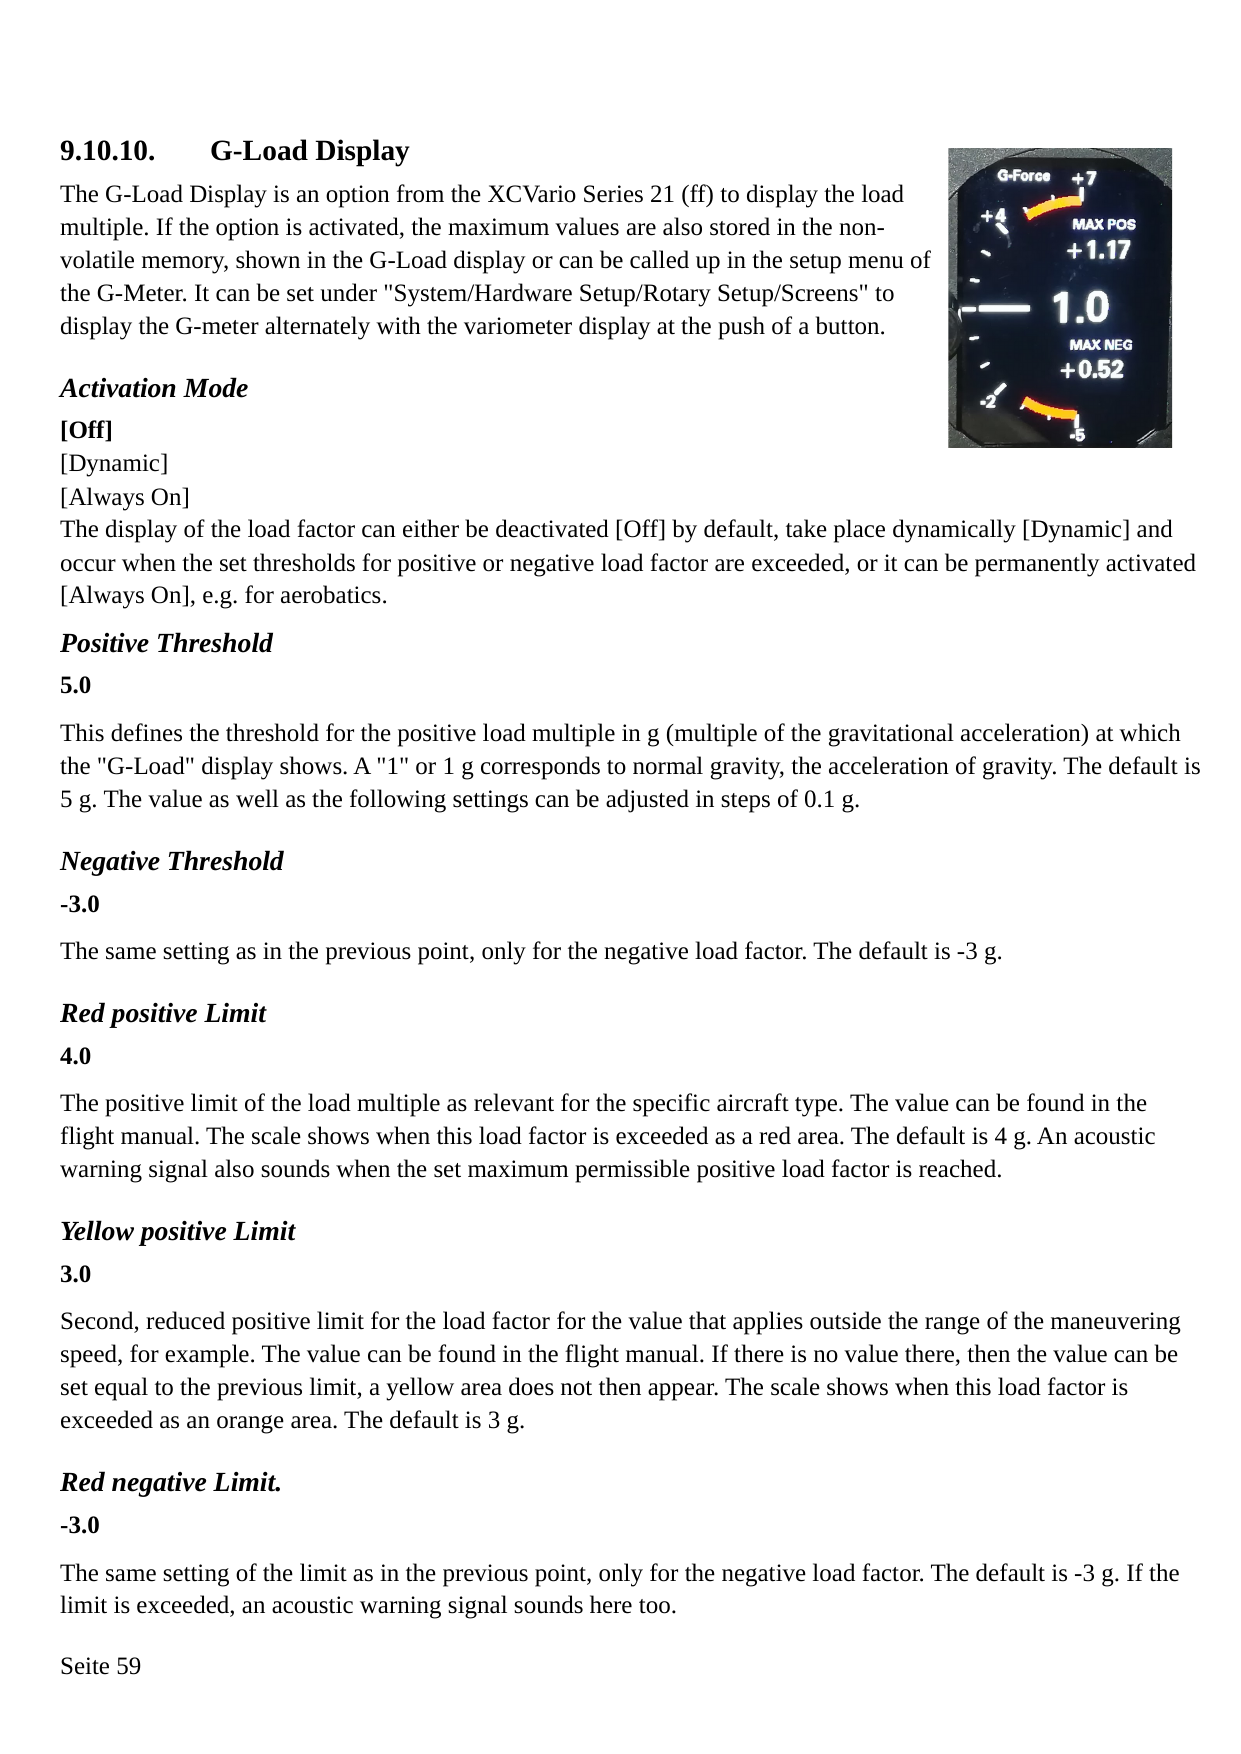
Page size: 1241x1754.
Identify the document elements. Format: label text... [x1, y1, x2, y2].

text [Dynamic] [60, 448, 1207, 477]
subtitle Yellow positive Limit [60, 1214, 1207, 1246]
text The same setting as in the previous point, only for the negative load factor. The default is -3 g. [60, 936, 1207, 965]
text The positive limit of the load multiple as relevant for the specific aircraft type. The value can be found in the flight manual. The scale shows when this load factor is exceeded as a red area. The default is 4 g. An acoustic warning signal also sounds when the set maximum permissible positive load factor is reached. [60, 1088, 1207, 1183]
text [1173, 416, 1207, 444]
text -3.0 [60, 889, 1207, 917]
subtitle Red positive Limit [60, 996, 1207, 1028]
subtitle Negative Threshold [60, 844, 1207, 876]
text [Off] [60, 416, 948, 444]
text The same setting of the limit as in the previous point, only for the negative load factor. The default is -3 g. If the limit is exceeded, an acoustic warning signal sounds here too. [60, 1558, 1207, 1619]
text Second, reduced positive limit for the load factor for the value that applies outside the range of the maneuvering speed, for example. The value can be found in the flight manual. If there is no value there, then the value can be set equal to the previous limit, a yellow area does not then appear. The scale shows when this load factor is exceeded as an orange area. The default is 3 g. [60, 1306, 1207, 1434]
text The G-Load Display is an option from the XCVario Series 21 (ff) to display the load multiple. If the option is activated, the maximum values ​​are also stored in the non-volatile memory, shown in the G-Load display or can be called up in the setup menu of the G-Meter. It can be set under "System/Hardware Setup/Rotary Setup/Screens" to display the G-meter alternately with the variometer display at the push of a button. [60, 179, 948, 340]
subtitle [1173, 371, 1207, 403]
text 5.0 [60, 671, 1207, 699]
text -3.0 [60, 1510, 1207, 1539]
text 3.0 [60, 1259, 1207, 1288]
subtitle Activation Mode [60, 371, 948, 403]
text [Always On] [60, 482, 1207, 510]
subtitle Positive Threshold [60, 626, 1207, 658]
text The display of the load factor can either be deactivated [Off] by default, take place dynamically [Dynamic] and occur when the set thresholds for positive or negative load factor are exceeded, or it can be permanently activated [Always On], e.g. for aerobatics. [60, 514, 1207, 609]
text 4.0 [60, 1041, 1207, 1069]
text This defines the threshold for the positive load multiple in g (multiple of the gravitational acceleration) at which the "G-Load" display shows. A "1" or 1 g corresponds to normal gravity, the acceleration of gravity. The default is 5 g. The value as well as the following settings can be adjusted in steps of 0.1 g. [60, 718, 1207, 813]
subtitle Red negative Limit. [60, 1466, 1207, 1497]
subtitle G-Load Display [60, 133, 1207, 166]
picture [948, 148, 1173, 448]
